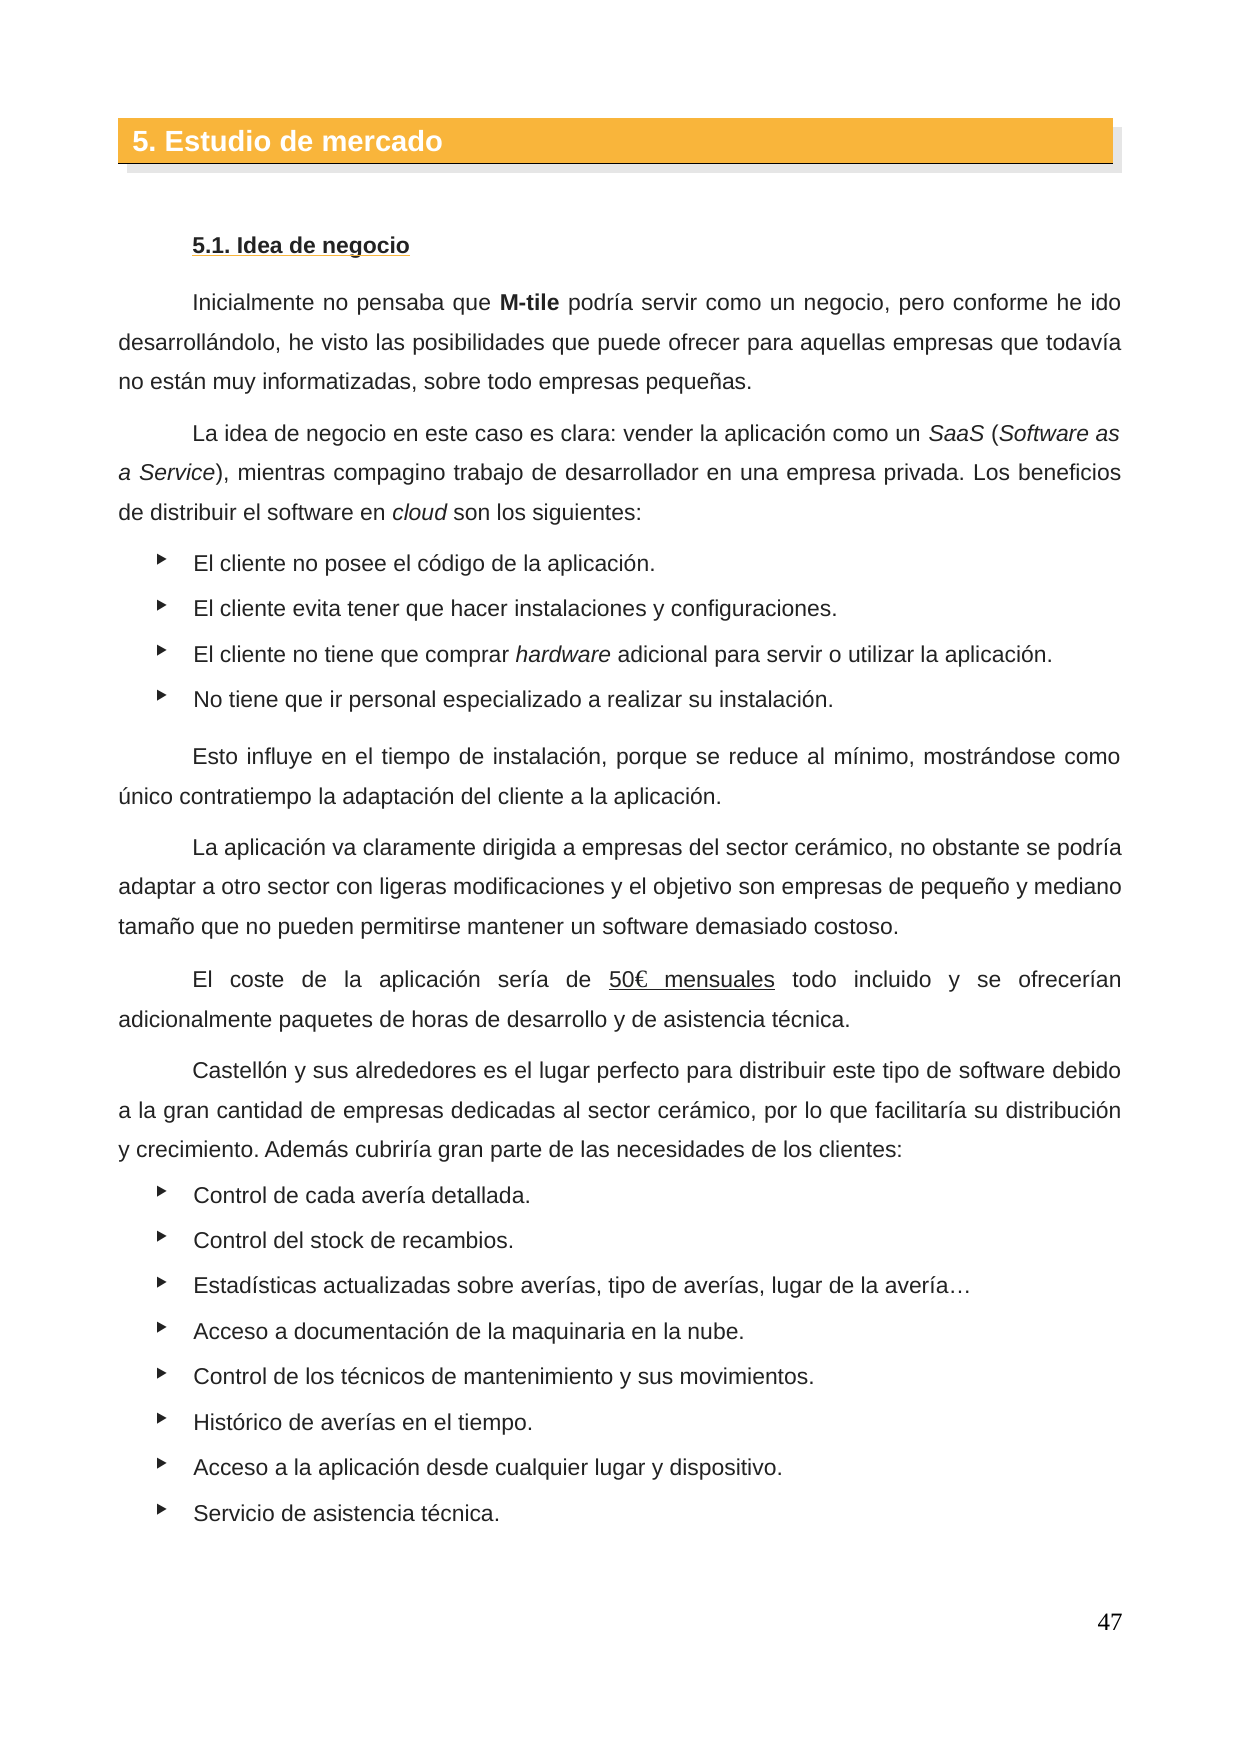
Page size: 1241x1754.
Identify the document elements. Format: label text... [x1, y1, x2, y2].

list El cliente evita tener que hacer instalaciones y configuraciones. [156, 595, 1122, 621]
text 5.1. Idea de negocio [118, 232, 1122, 258]
list El cliente no posee el código de la aplicación. [156, 550, 1122, 576]
list Control de los técnicos de mantenimiento y sus movimientos. [156, 1363, 1122, 1389]
text Esto influye en el tiempo de instalación, porque se reduce al mínimo, mostrándose como único contratiempo la adaptación del cliente a la aplicación. [118, 743, 1122, 809]
text La aplicación va claramente dirigida a empresas del sector cerámico, no obstante se podría adaptar a otro sector con ligeras modificaciones y el objetivo son empresas de pequeño y mediano tamaño que no pueden permitirse mantener un software demasiado costoso. [118, 834, 1122, 939]
list Acceso a documentación de la maquinaria en la nube. [156, 1318, 1122, 1344]
list No tiene que ir personal especializado a realizar su instalación. [156, 686, 1122, 712]
list Control del stock de recambios. [156, 1227, 1122, 1253]
text La idea de negocio en este caso es clara: vender la aplicación como un SaaS (Software as a Service), mientras compagino trabajo de desarrollador en una empresa privada. Los beneficios de distribuir el software en cloud son los siguientes: [118, 419, 1122, 525]
list Servicio de asistencia técnica. [156, 1499, 1122, 1526]
list Estadísticas actualizadas sobre averías, tipo de averías, lugar de la avería… [156, 1272, 1122, 1299]
list Histórico de averías en el tiempo. [156, 1409, 1122, 1435]
list Acceso a la aplicación desde cualquier lugar y dispositivo. [156, 1454, 1122, 1480]
text Castellón y sus alrededores es el lugar perfecto para distribuir este tipo de software debido a la gran cantidad de empresas dedicadas al sector cerámico, por lo que facilitaría su distribución y crecimiento. Además cubriría gran parte de las necesidades de los clientes: [118, 1057, 1122, 1162]
text El coste de la aplicación sería de 50€ mensuales todo incluido y se ofrecerían adicionalmente paquetes de horas de desarrollo y de asistencia técnica. [118, 964, 1122, 1032]
list El cliente no tiene que comprar hardware adicional para servir o utilizar la aplicación. [156, 641, 1122, 667]
table_header 5. Estudio de mercado [118, 118, 1113, 163]
list Control de cada avería detallada. [156, 1182, 1122, 1208]
text Inicialmente no pensaba que M-tile podría servir como un negocio, pero conforme he ido desarrollándolo, he visto las posibilidades que puede ofrecer para aquellas empresas que todavía no están muy informatizadas, sobre todo empresas pequeñas. [118, 289, 1122, 394]
